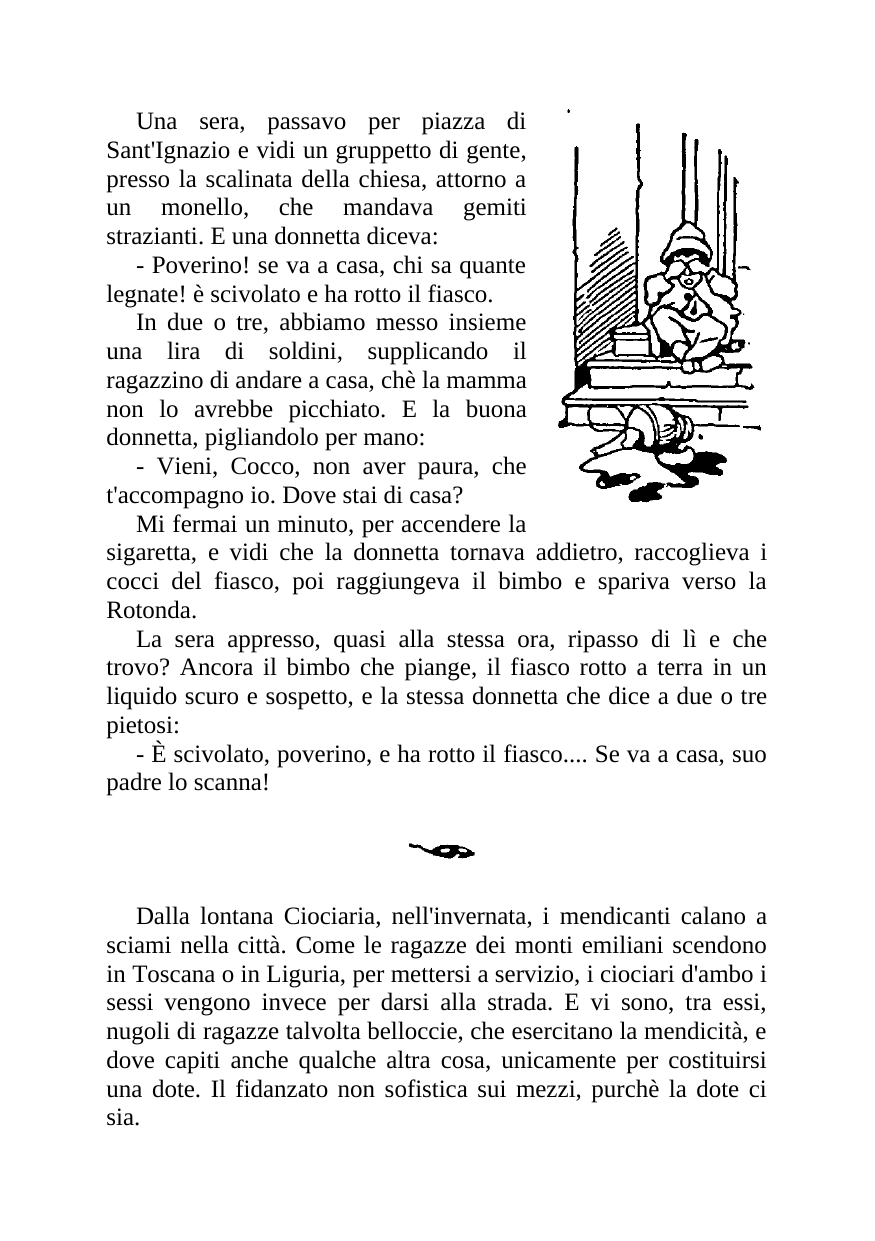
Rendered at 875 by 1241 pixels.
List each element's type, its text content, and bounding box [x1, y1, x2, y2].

text La sera appresso, quasi alla stessa ora, ripasso di lì e che trovo? Ancora il bimbo che piange, il fiasco rotto a terra in un liquido scuro e sospetto, e la stessa donnetta che dice a due o tre pietosi: [106, 624, 768, 739]
text Mi fermai un minuto, per accendere la sigaretta, e vidi che la donnetta tornava addietro, raccoglieva i cocci del fiasco, poi raggiungeva il bimbo e spariva verso la Rotonda. [106, 509, 768, 624]
text - È scivolato, poverino, e ha rotto il fiasco.... Se va a casa, suo padre lo scanna! [106, 739, 768, 796]
text Dalla lontana Ciociaria, nell'invernata, i mendicanti calano a sciami nella città. Come le ragazze dei monti emiliani scendono in Toscana o in Liguria, per mettersi a servizio, i ciociari d'ambo i sessi vengono invece per darsi alla strada. E vi sono, tra essi, nugoli di ragazze talvolta belloccie, che esercitano la mendicità, e dove capiti anche qualche altra cosa, unicamente per costituirsi una dote. Il fidanzato non sofistica sui mezzi, purchè la dote ci sia. [106, 901, 768, 1131]
picture [547, 107, 767, 510]
text Una sera, passavo per piazza di Sant'Ignazio e vidi un gruppetto di gente, presso la scalinata della chiesa, attorno a un monello, che mandava gemiti strazianti. E una donnetta diceva: [106, 106, 768, 511]
picture [394, 834, 480, 864]
text - Vieni, Cocco, non aver paura, che t'accompagno io. Dove stai di casa? [106, 451, 546, 509]
text - Poverino! se va a casa, chi sa quante legnate! è scivolato e ha rotto il fiasco. [106, 250, 546, 307]
text In due o tre, abbiamo messo insieme una lira di soldini, supplicando il ragazzino di andare a casa, chè la mamma non lo avrebbe picchiato. E la buona donnetta, pigliandolo per mano: [106, 307, 546, 451]
